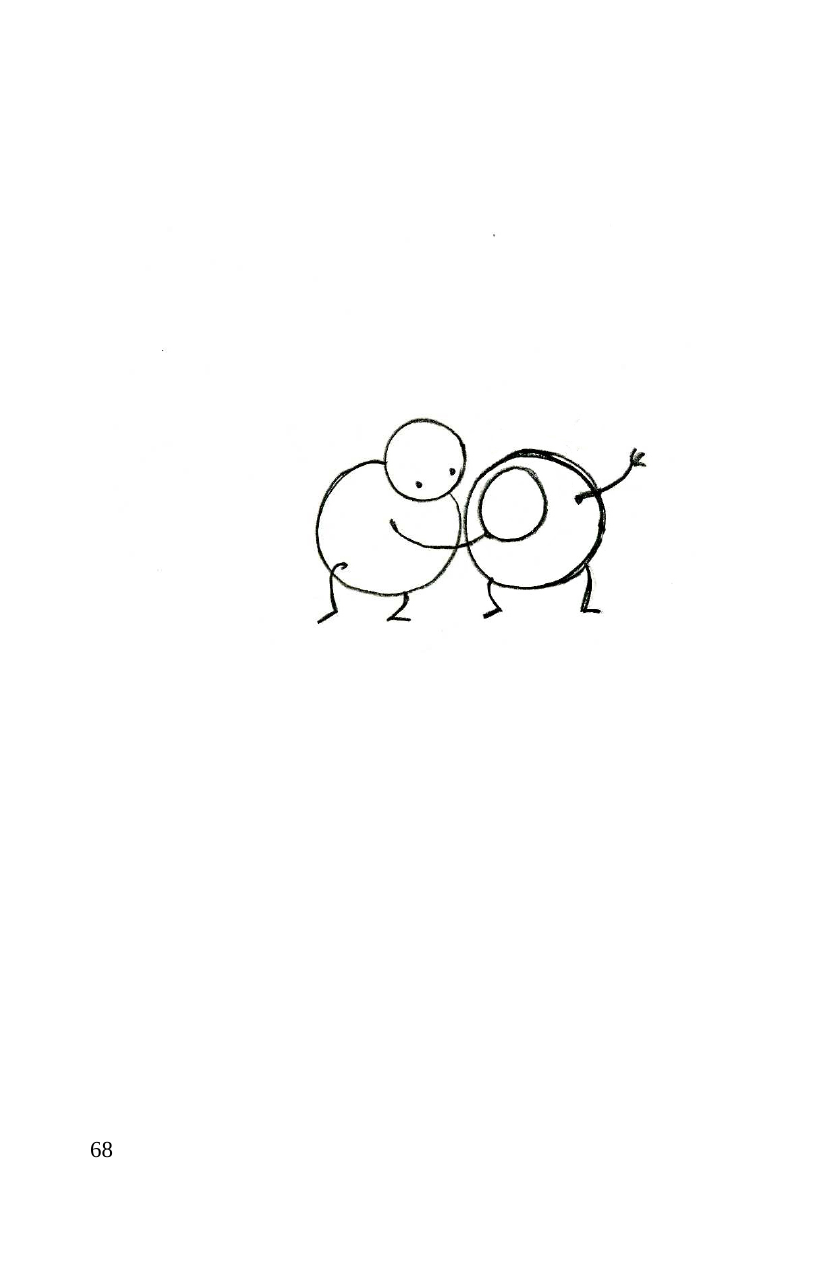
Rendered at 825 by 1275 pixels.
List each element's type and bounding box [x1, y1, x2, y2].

picture [106, 215, 696, 724]
